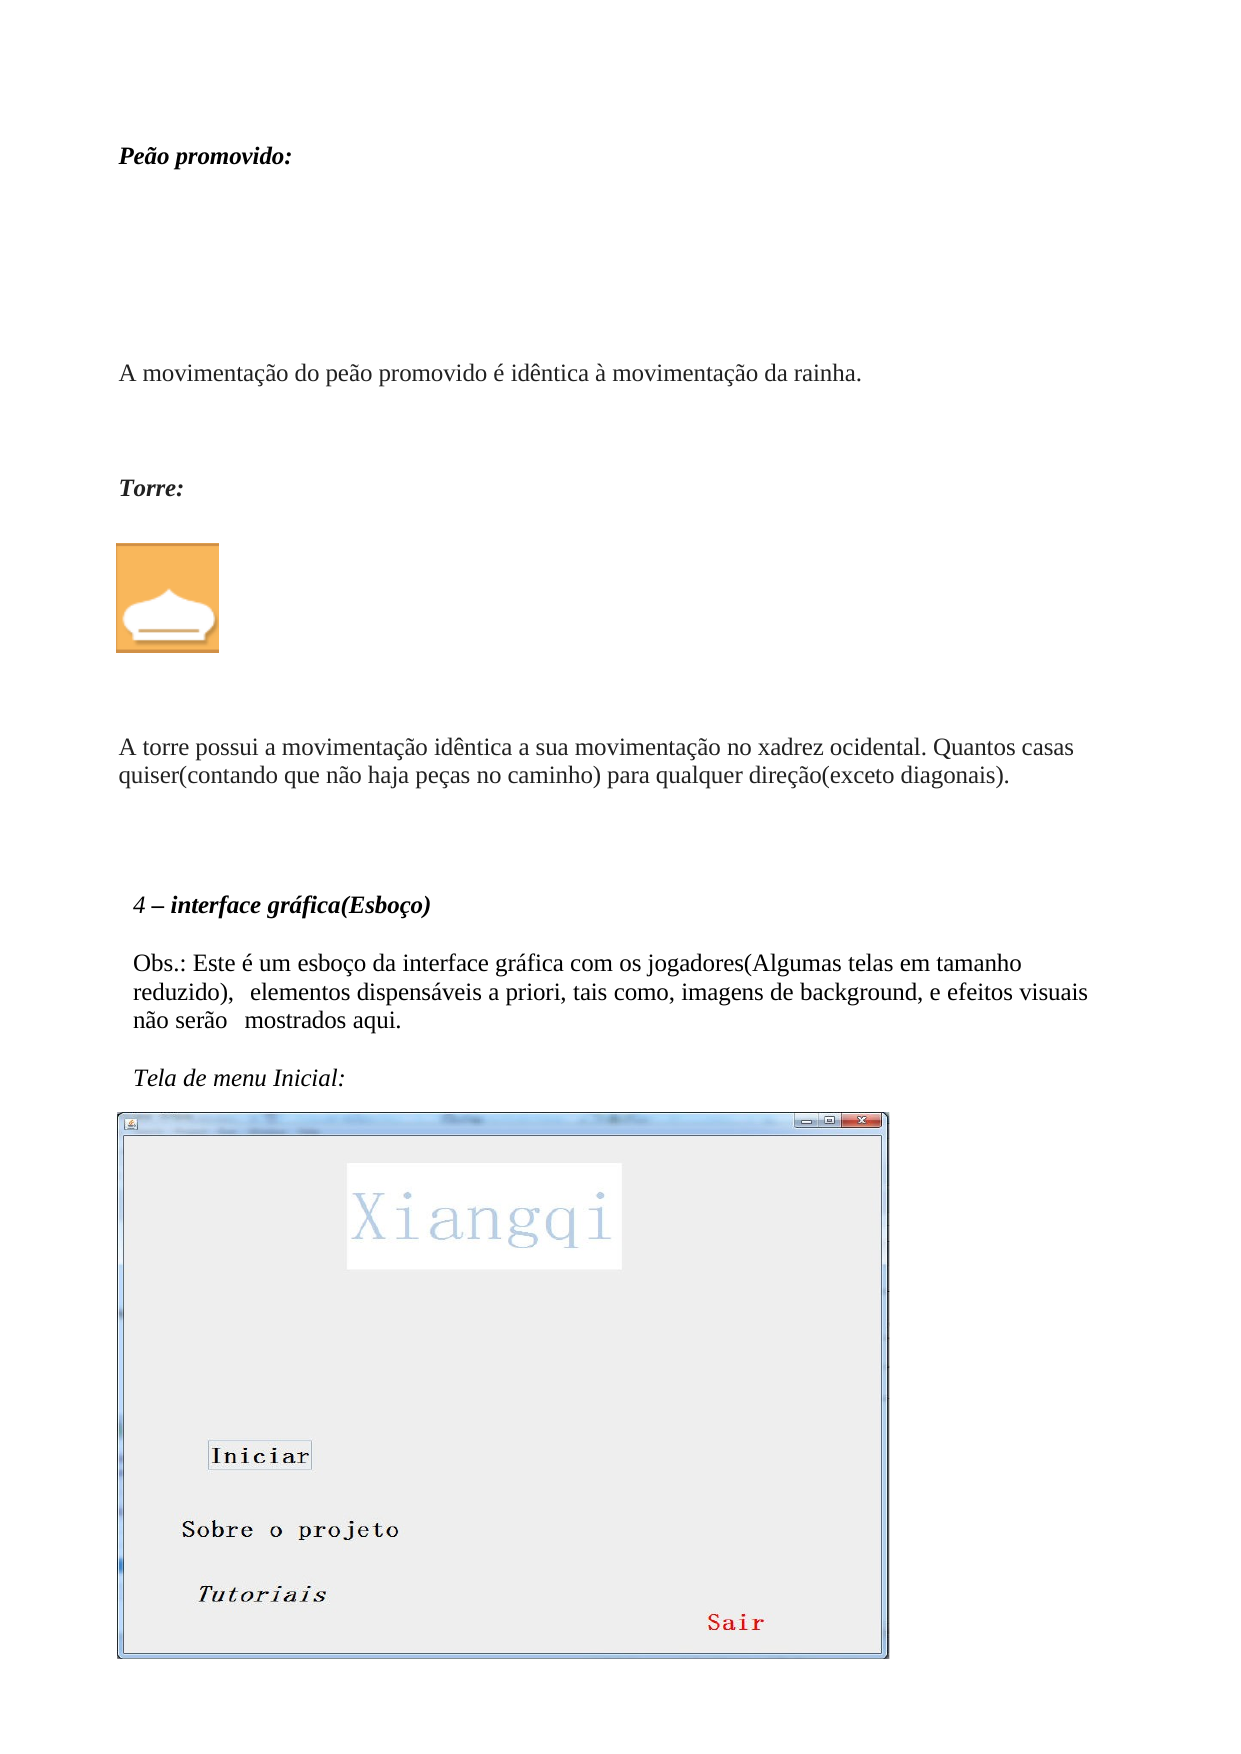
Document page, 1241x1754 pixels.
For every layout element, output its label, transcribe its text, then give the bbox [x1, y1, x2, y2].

text A movimentação do peão promovido é idêntica à movimentação da rainha. [118, 358, 1132, 387]
picture [116, 543, 219, 653]
text Obs.: Este é um esboço da interface gráfica com os jogadores(Algumas telas em tamanho reduzido), elementos dispensáveis a priori, tais como, imagens de background, e efeitos visuais não serão mostrados aqui. [133, 948, 1118, 1034]
subtitle – interface gráfica(Esboço) [133, 891, 1132, 919]
text Tela de menu Inicial: [133, 1063, 1132, 1092]
picture [117, 1112, 890, 1659]
text A torre possui a movimentação idêntica a sua movimentação no xadrez ocidental. Quantos casas quiser(contando que não haja peças no caminho) para qualquer direção(exceto diagonais). [118, 732, 1132, 789]
subtitle Peão promovido: [118, 141, 1132, 170]
text Torre: [118, 473, 1132, 502]
